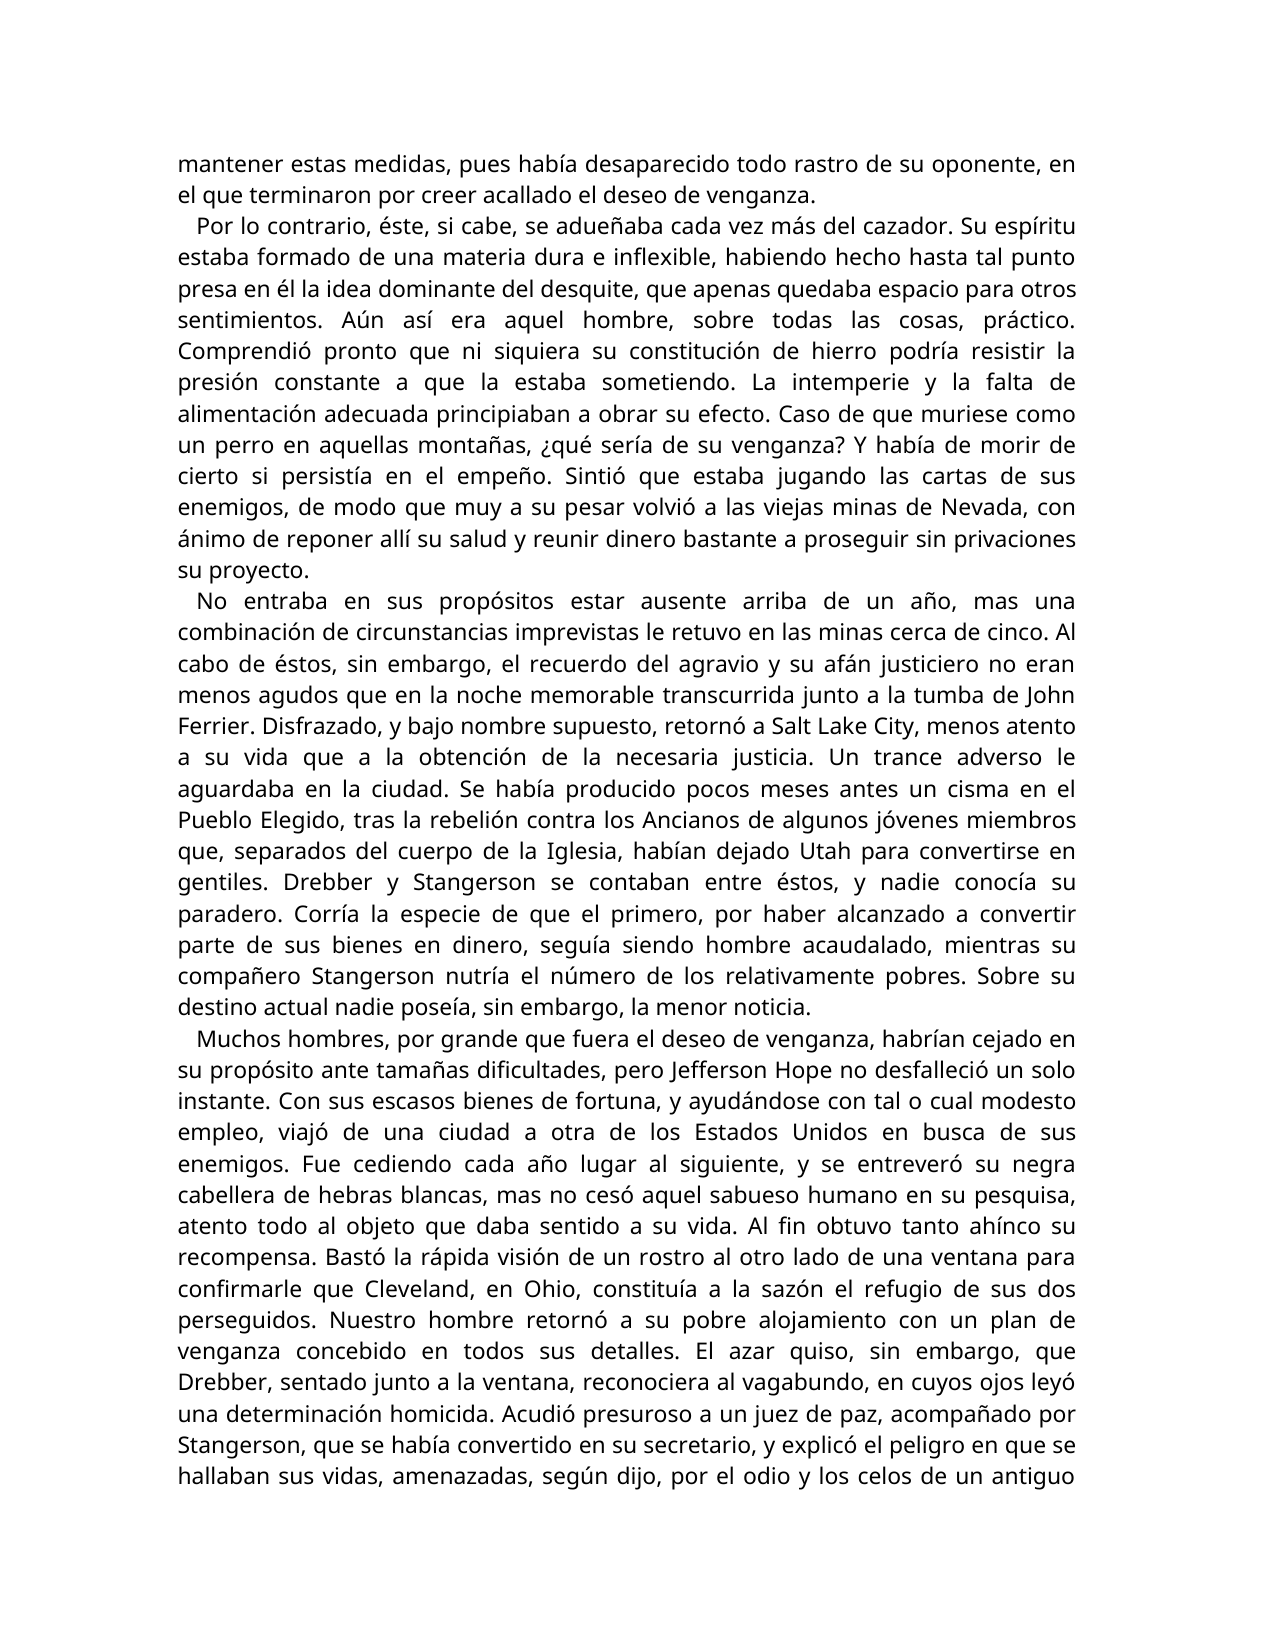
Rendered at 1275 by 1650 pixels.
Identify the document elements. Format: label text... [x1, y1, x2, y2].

subtitle Por lo contrario, éste, si cabe, se adueñaba cada vez más del cazador. Su espíritu estaba formado de una materia dura e inflexible, habiendo hecho hasta tal punto presa en él la idea dominante del desquite, que apenas quedaba espacio para otros sentimientos. Aún así era aquel hombre, sobre todas las cosas, práctico. Comprendió pronto que ni siquiera su constitución de hierro podría resistir la presión constante a que la estaba sometiendo. La intemperie y la falta de alimentación adecuada principiaban a obrar su efecto. Caso de que muriese como un perro en aquellas montañas, ¿qué sería de su venganza? Y había de morir de cierto si persistía en el empeño. Sintió que estaba jugando las cartas de sus enemigos, de modo que muy a su pesar volvió a las viejas minas de Nevada, con ánimo de reponer allí su salud y reunir dinero bastante a proseguir sin privaciones su proyecto. [177, 210, 1077, 585]
subtitle No entraba en sus propósitos estar ausente arriba de un año, mas una combinación de circunstancias imprevistas le retuvo en las minas cerca de cinco. Al cabo de éstos, sin embargo, el recuerdo del agravio y su afán justiciero no eran menos agudos que en la noche memorable transcurrida junto a la tumba de John Ferrier. Disfrazado, y bajo nombre supuesto, retornó a Salt Lake City, menos atento a su vida que a la obtención de la necesaria justicia. Un trance adverso le aguardaba en la ciudad. Se había producido pocos meses antes un cisma en el Pueblo Elegido, tras la rebelión contra los Ancianos de algunos jóvenes miembros que, separados del cuerpo de la Iglesia, habían dejado Utah para convertirse en gentiles. Drebber y Stangerson se contaban entre éstos, y nadie conocía su paradero. Corría la especie de que el primero, por haber alcanzado a convertir parte de sus bienes en dinero, seguía siendo hombre acaudalado, mientras su compañero Stangerson nutría el número de los relativamente pobres. Sobre su destino actual nadie poseía, sin embargo, la menor noticia. [177, 585, 1077, 1023]
subtitle mantener estas medidas, pues había desaparecido todo rastro de su oponente, en el que terminaron por creer acallado el deseo de venganza. [177, 148, 1077, 210]
subtitle Muchos hombres, por grande que fuera el deseo de venganza, habrían cejado en su propósito ante tamañas dificultades, pero Jefferson Hope no desfalleció un solo instante. Con sus escasos bienes de fortuna, y ayudándose con tal o cual modesto empleo, viajó de una ciudad a otra de los Estados Unidos en busca de sus enemigos. Fue cediendo cada año lugar al siguiente, y se entreveró su negra cabellera de hebras blancas, mas no cesó aquel sabueso humano en su pesquisa, atento todo al objeto que daba sentido a su vida. Al fin obtuvo tanto ahínco su recompensa. Bastó la rápida visión de un rostro al otro lado de una ventana para confirmarle que Cleveland, en Ohio, constituía a la sazón el refugio de sus dos perseguidos. Nuestro hombre retornó a su pobre alojamiento con un plan de venganza concebido en todos sus detalles. El azar quiso, sin embargo, que Drebber, sentado junto a la ventana, reconociera al vagabundo, en cuyos ojos leyó una determinación homicida. Acudió presuroso a un juez de paz, acompañado por Stangerson, que se había convertido en su secretario, y explicó el peligro en que se hallaban sus vidas, amenazadas, según dijo, por el odio y los celos de un antiguo [177, 1023, 1077, 1491]
